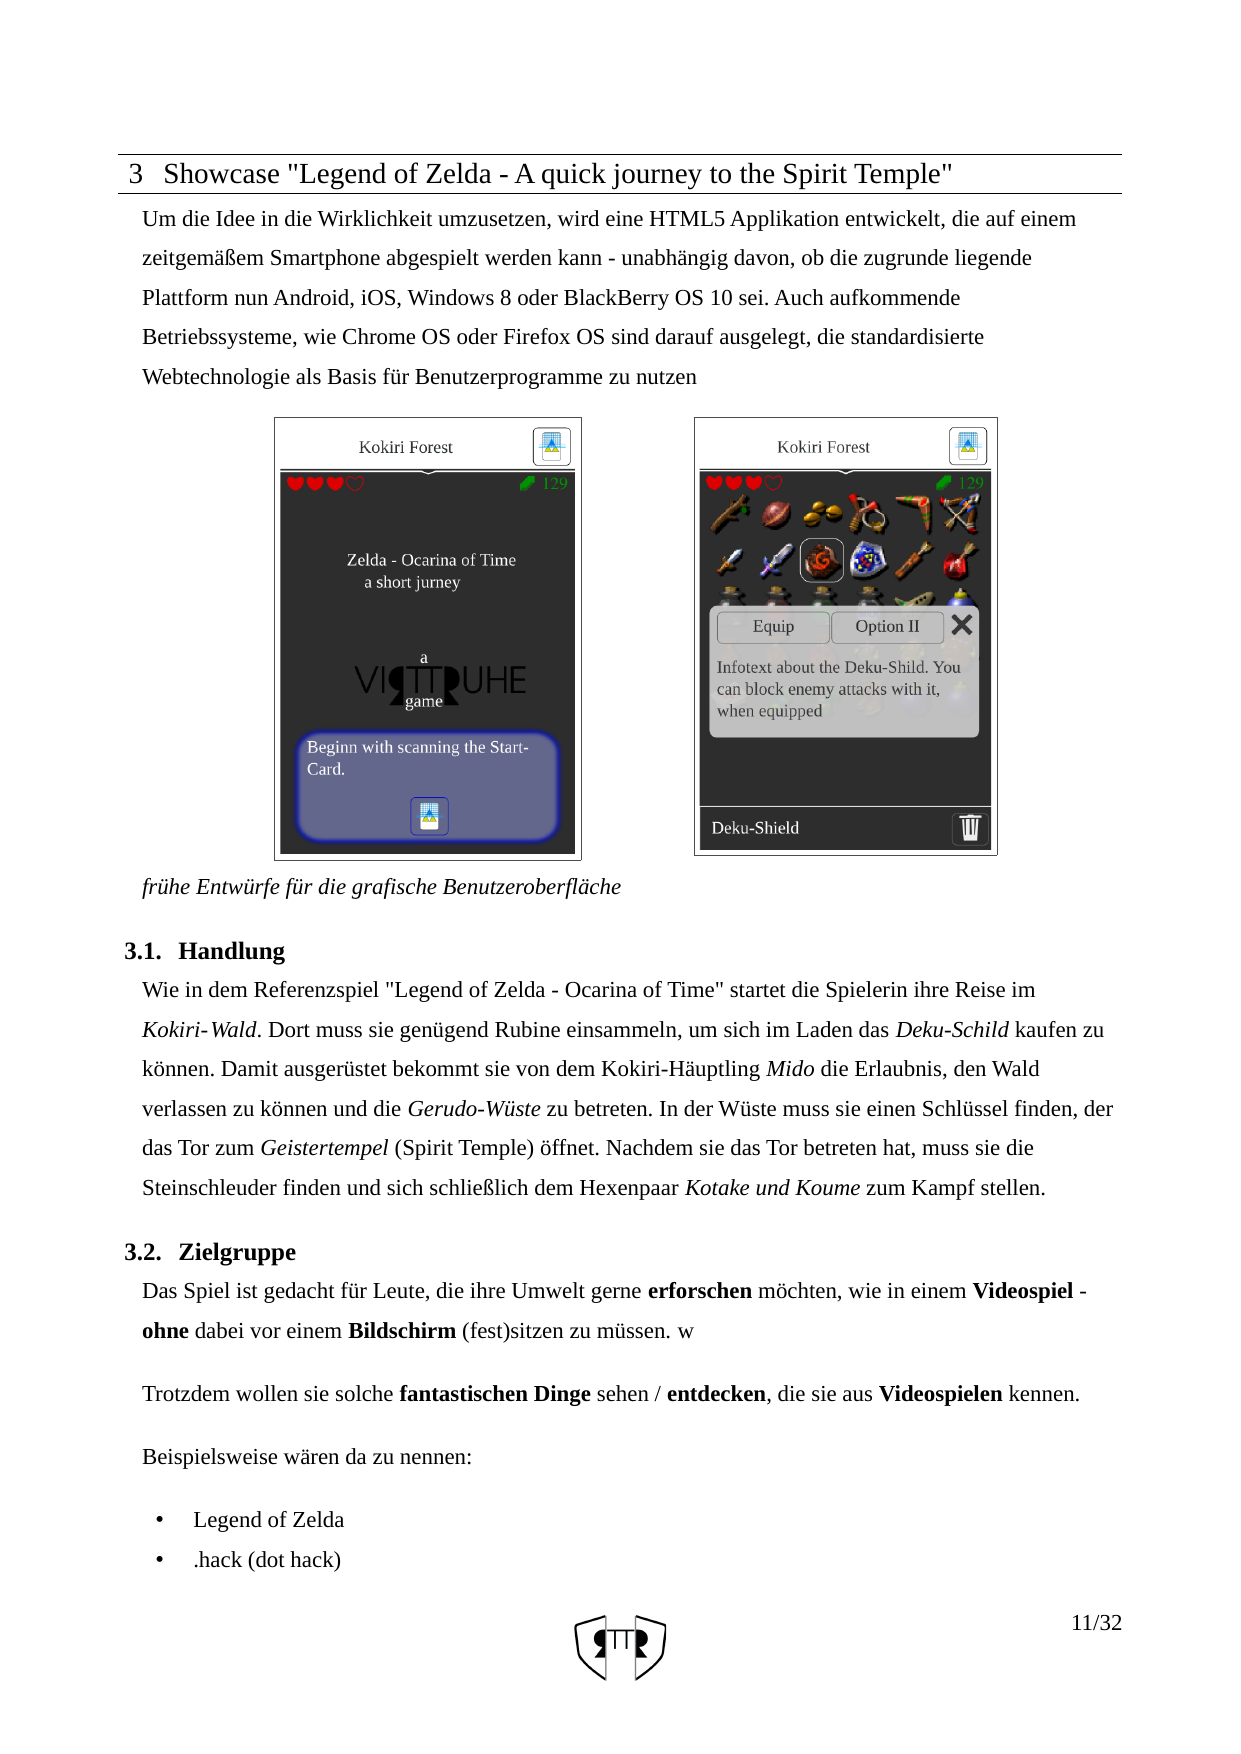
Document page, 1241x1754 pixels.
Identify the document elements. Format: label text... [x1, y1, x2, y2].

picture [280, 423, 575, 854]
subtitle Handlung [124, 936, 1122, 965]
picture [699, 423, 992, 850]
text frühe Entwürfe für die grafische Benutzeroberfläche [142, 854, 1122, 899]
list .hack (dot hack) [156, 1546, 1122, 1572]
list Legend of Zelda [156, 1506, 1122, 1533]
text Wie in dem Referenzspiel "Legend of Zelda - Ocarina of Time" startet die Spielerin ihre Reise im Kokiri‑Wald. Dort muss sie genügend Rubine einsammeln, um sich im Laden das Deku-Schild kaufen zu können. Damit ausgerüstet bekommt sie von dem Kokiri-Häuptling Mido die Erlaubnis, den Wald verlassen zu können und die Gerudo-Wüste zu betreten. In der Wüste muss sie einen Schlüssel finden, der das Tor zum Geistertempel (Spirit Temple) öffnet. Nachdem sie das Tor betreten hat, muss sie die Steinschleuder finden und sich schließlich dem Hexenpaar Kotake und Koume zum Kampf stellen. [142, 977, 1122, 1200]
text Trotzdem wollen sie solche fantastischen Dinge sehen / entdecken, die sie aus Videospielen kennen. [142, 1380, 1122, 1407]
text Das Spiel ist gedacht für Leute, die ihre Umwelt gerne erforschen möchten, wie in einem Videospiel - ohne dabei vor einem Bildschirm (fest)sitzen zu müssen. w [142, 1278, 1122, 1343]
text Um die Idee in die Wirklichkeit umzusetzen, wird eine HTML5 Applikation entwickelt, die auf einem zeitgemäßem Smartphone abgespielt werden kann - unabhängig davon, ob die zugrunde liegende Plattform nun Android, iOS, Windows 8 oder BlackBerry OS 10 sei. Auch aufkommende Betriebssysteme, wie Chrome OS oder Firefox OS sind darauf ausgelegt, die standardisierte Webtechnologie als Basis für Benutzerprogramme zu nutzen [142, 205, 1122, 389]
picture [574, 1615, 667, 1681]
subtitle Showcase "Legend of Zelda - A quick journey to the Spirit Temple" [118, 155, 1122, 193]
text Beispielsweise wären da zu nennen: [142, 1443, 1122, 1470]
subtitle Zielgruppe [124, 1237, 1122, 1266]
